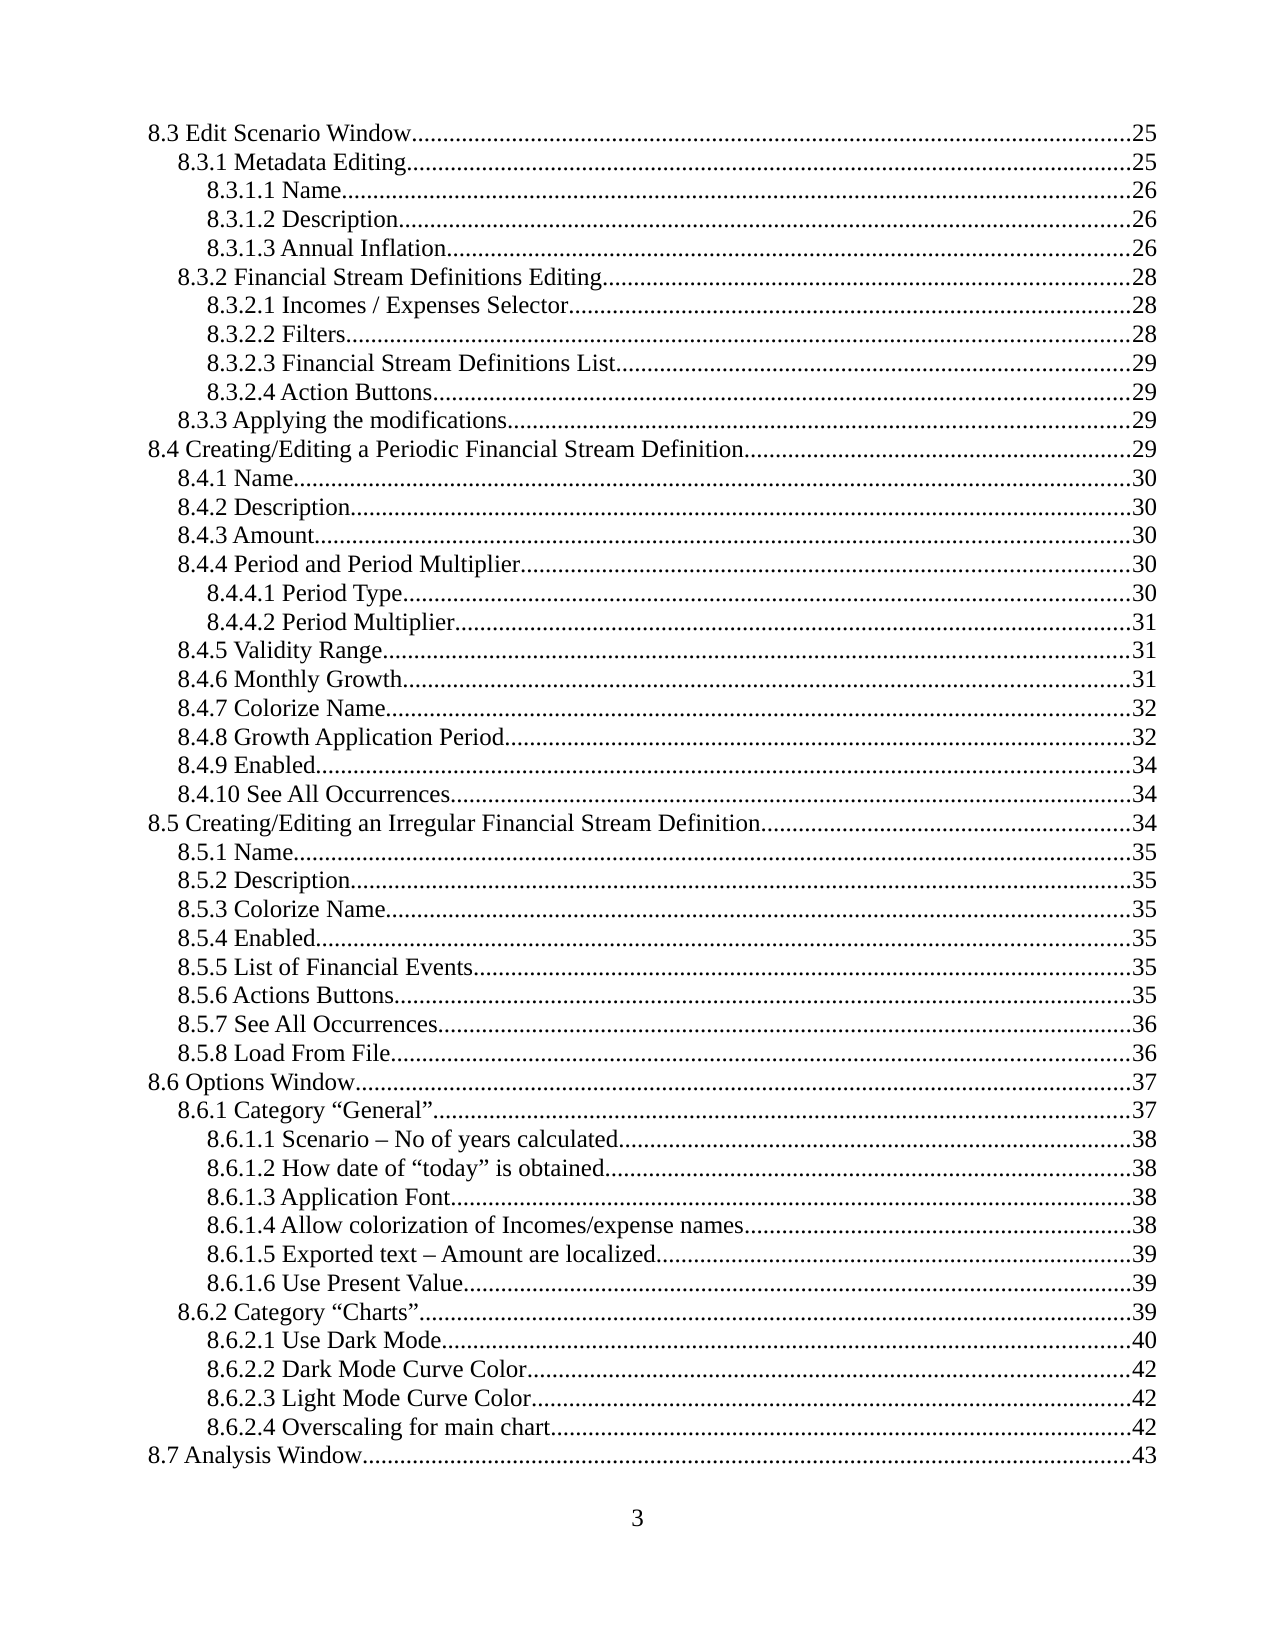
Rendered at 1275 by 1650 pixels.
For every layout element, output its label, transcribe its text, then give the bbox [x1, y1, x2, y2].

text 8.6.1.4 Allow colorization of Incomes/expense names 38 [207, 1211, 1157, 1239]
text 8.4.2 Description 30 [177, 492, 1157, 521]
text 8.4 Creating/Editing a Periodic Financial Stream Definition 29 [148, 434, 1157, 463]
text 8.5.4 Enabled 35 [177, 923, 1157, 952]
text 8.6.2.2 Dark Mode Curve Color 42 [207, 1354, 1157, 1383]
text 8.3 Edit Scenario Window 25 [148, 118, 1157, 147]
text 8.7 Analysis Window 43 [148, 1441, 1157, 1469]
text 8.6.1 Category “General” 37 [177, 1096, 1157, 1124]
text 8.6 Options Window 37 [148, 1067, 1157, 1096]
text 8.6.1.2 How date of “today” is obtained 38 [207, 1153, 1157, 1182]
text 8.6.2.4 Overscaling for main chart 42 [207, 1412, 1157, 1441]
text 8.4.4.2 Period Multiplier 31 [207, 607, 1157, 636]
text 8.5.8 Load From File 36 [177, 1038, 1157, 1067]
text 8.5.6 Actions Buttons 35 [177, 981, 1157, 1009]
text 8.6.1.5 Exported text – Amount are localized 39 [207, 1239, 1157, 1268]
text 8.5.3 Colorize Name 35 [177, 894, 1157, 923]
text 8.3.1.1 Name 26 [207, 176, 1157, 204]
text 8.4.6 Monthly Growth 31 [177, 664, 1157, 693]
text 8.4.8 Growth Application Period 32 [177, 722, 1157, 751]
text 8.4.1 Name 30 [177, 463, 1157, 492]
text 8.6.1.3 Application Font 38 [207, 1182, 1157, 1211]
text 8.3.3 Applying the modifications 29 [177, 406, 1157, 434]
text 8.3.1 Metadata Editing 25 [177, 147, 1157, 176]
text 8.5 Creating/Editing an Irregular Financial Stream Definition 34 [148, 808, 1157, 837]
text 8.6.2 Category “Charts” 39 [177, 1297, 1157, 1326]
text 8.5.5 List of Financial Events 35 [177, 952, 1157, 981]
text 8.5.2 Description 35 [177, 866, 1157, 894]
text 8.3.1.3 Annual Inflation 26 [207, 233, 1157, 262]
text 8.6.2.1 Use Dark Mode 40 [207, 1326, 1157, 1354]
text 8.3.1.2 Description 26 [207, 204, 1157, 233]
text 8.5.1 Name 35 [177, 837, 1157, 866]
text 8.6.2.3 Light Mode Curve Color 42 [207, 1383, 1157, 1412]
text 8.3.2.3 Financial Stream Definitions List 29 [207, 348, 1157, 377]
text 8.4.5 Validity Range 31 [177, 636, 1157, 664]
text 8.4.4 Period and Period Multiplier 30 [177, 549, 1157, 578]
text 8.4.10 See All Occurrences 34 [177, 779, 1157, 808]
text 8.6.1.6 Use Present Value 39 [207, 1268, 1157, 1297]
text 8.3.2.2 Filters 28 [207, 319, 1157, 348]
text 8.4.7 Colorize Name 32 [177, 693, 1157, 722]
text 8.4.3 Amount 30 [177, 521, 1157, 549]
text 8.5.7 See All Occurrences 36 [177, 1009, 1157, 1038]
text 8.3.2.1 Incomes / Expenses Selector 28 [207, 291, 1157, 319]
text 8.3.2 Financial Stream Definitions Editing 28 [177, 262, 1157, 291]
text 8.4.4.1 Period Type 30 [207, 578, 1157, 607]
text 8.6.1.1 Scenario – No of years calculated 38 [207, 1124, 1157, 1153]
text 8.4.9 Enabled 34 [177, 751, 1157, 779]
text 8.3.2.4 Action Buttons 29 [207, 377, 1157, 406]
